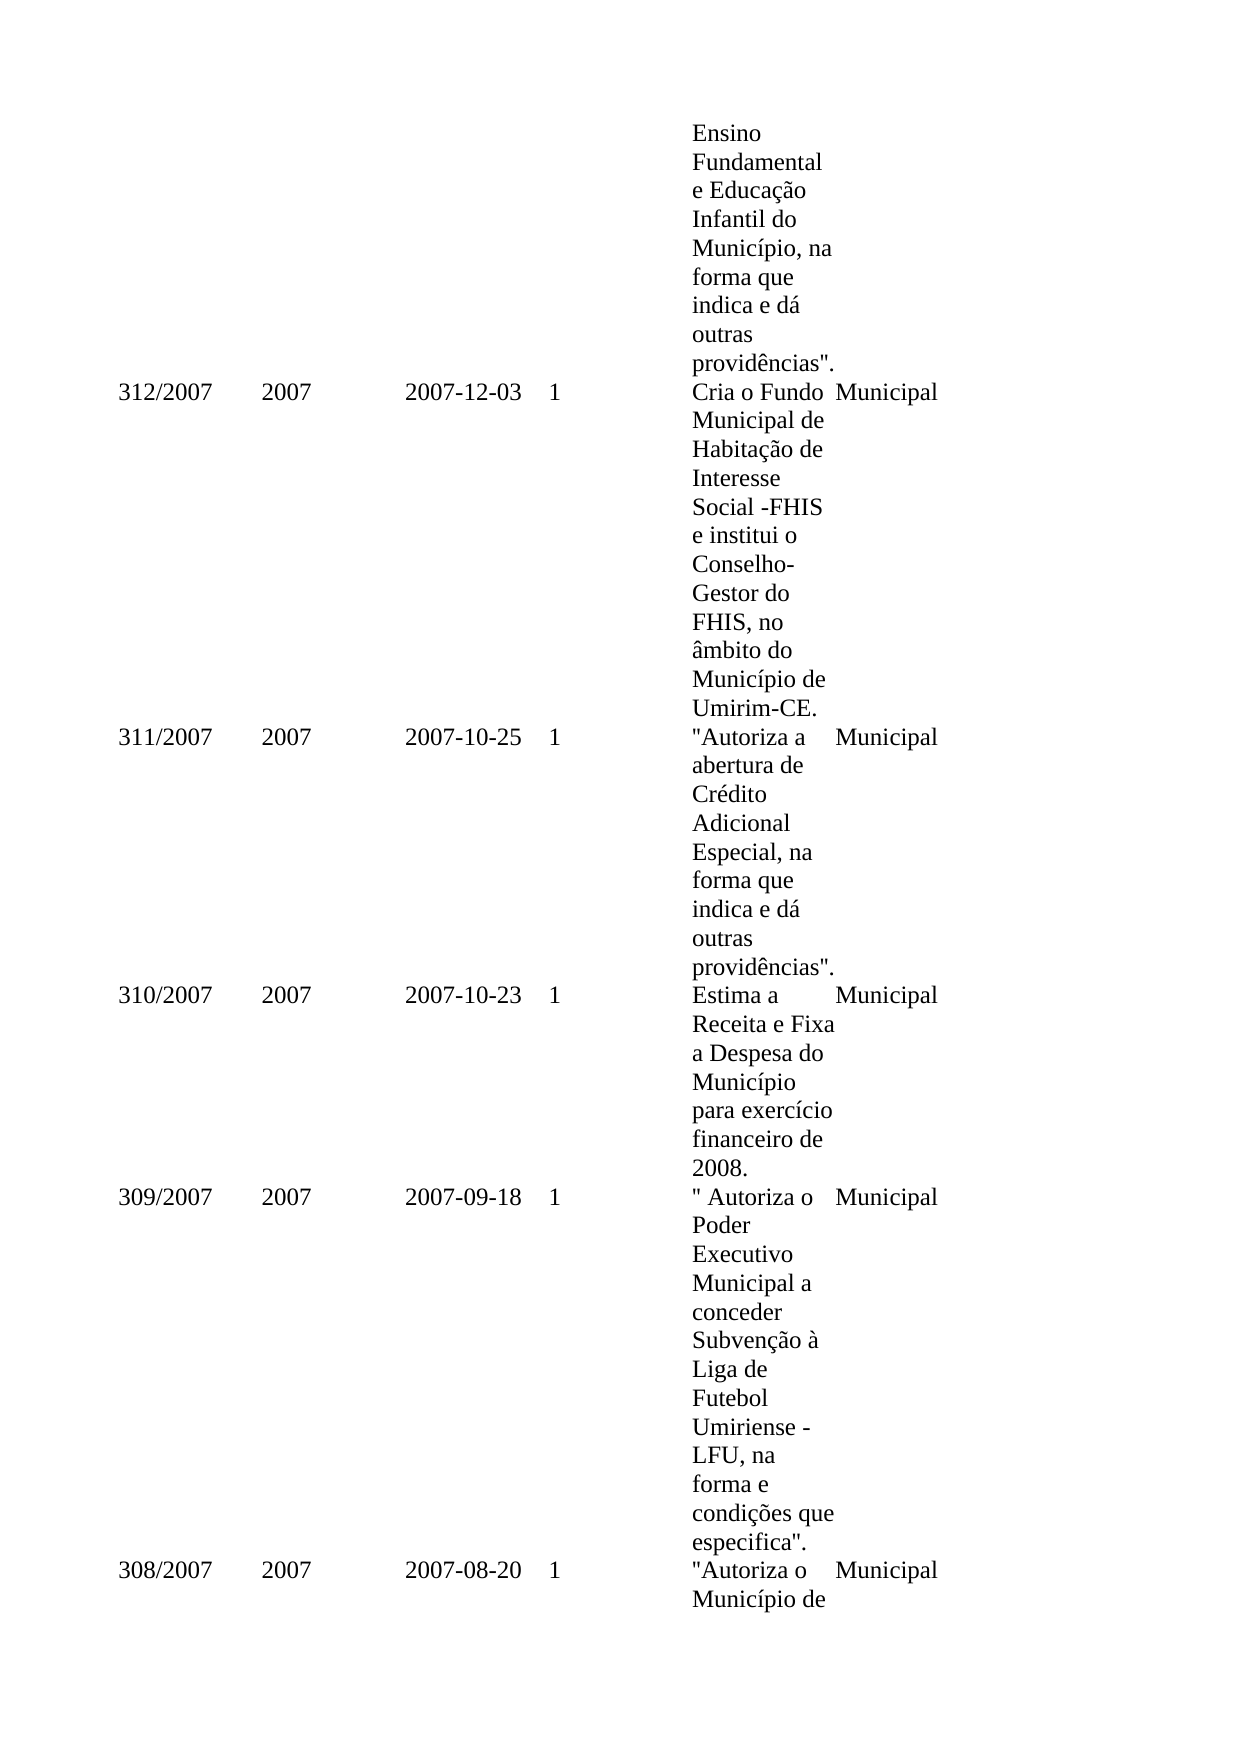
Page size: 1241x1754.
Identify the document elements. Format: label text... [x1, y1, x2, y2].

table_cell [979, 1182, 1122, 1556]
table_cell 1 [548, 722, 692, 981]
table_cell ''Autoriza a abertura de Crédito Adicional Especial, na forma que indica e dá outras providências''. [692, 722, 835, 981]
table_cell [979, 722, 1122, 981]
table_cell 2007-10-23 [405, 981, 548, 1182]
table_cell 312/2007 [118, 377, 261, 722]
table_cell 1 [548, 377, 692, 722]
table_cell [548, 118, 692, 377]
table_cell 2007-10-25 [405, 722, 548, 981]
table_cell 2007 [261, 1556, 405, 1613]
table_cell 1 [548, 981, 692, 1182]
table_cell '' Autoriza o Poder Executivo Municipal a conceder Subvenção à Liga de Futebol Umiriense -LFU, na forma e condições que especifica''. [692, 1182, 835, 1556]
table_cell Ensino Fundamental e Educação Infantil do Município, na forma que indica e dá outras providências''. [692, 118, 835, 377]
table_cell 2007 [261, 981, 405, 1182]
table_cell [979, 377, 1122, 722]
table_cell 1 [548, 1182, 692, 1556]
table_cell [979, 118, 1122, 377]
table_cell Municipal [835, 1182, 979, 1556]
table_cell 2007-12-03 [405, 377, 548, 722]
table_cell Municipal [835, 1556, 979, 1613]
table_cell [405, 118, 548, 377]
table_cell [835, 118, 979, 377]
table_cell 2007 [261, 722, 405, 981]
table_cell 311/2007 [118, 722, 261, 981]
table_cell ''Autoriza o Município de [692, 1556, 835, 1613]
table_cell [118, 118, 261, 377]
table_cell 2007 [261, 1182, 405, 1556]
table_cell 310/2007 [118, 981, 261, 1182]
table_cell 1 [548, 1556, 692, 1613]
table_cell 2007-08-20 [405, 1556, 548, 1613]
table_cell Municipal [835, 722, 979, 981]
table_cell 309/2007 [118, 1182, 261, 1556]
table_cell [261, 118, 405, 377]
table_cell 308/2007 [118, 1556, 261, 1613]
table_cell 2007-09-18 [405, 1182, 548, 1556]
table_cell Cria o Fundo Municipal de Habitação de Interesse Social -FHIS e institui o Conselho- Gestor do FHIS, no âmbito do Município de Umirim-CE. [692, 377, 835, 722]
table_cell Municipal [835, 377, 979, 722]
table_cell Estima a Receita e Fixa a Despesa do Município para exercício financeiro de 2008. [692, 981, 835, 1182]
table_cell 2007 [261, 377, 405, 722]
table_cell Municipal [835, 981, 979, 1182]
table_cell [979, 981, 1122, 1182]
table_cell [979, 1556, 1122, 1613]
